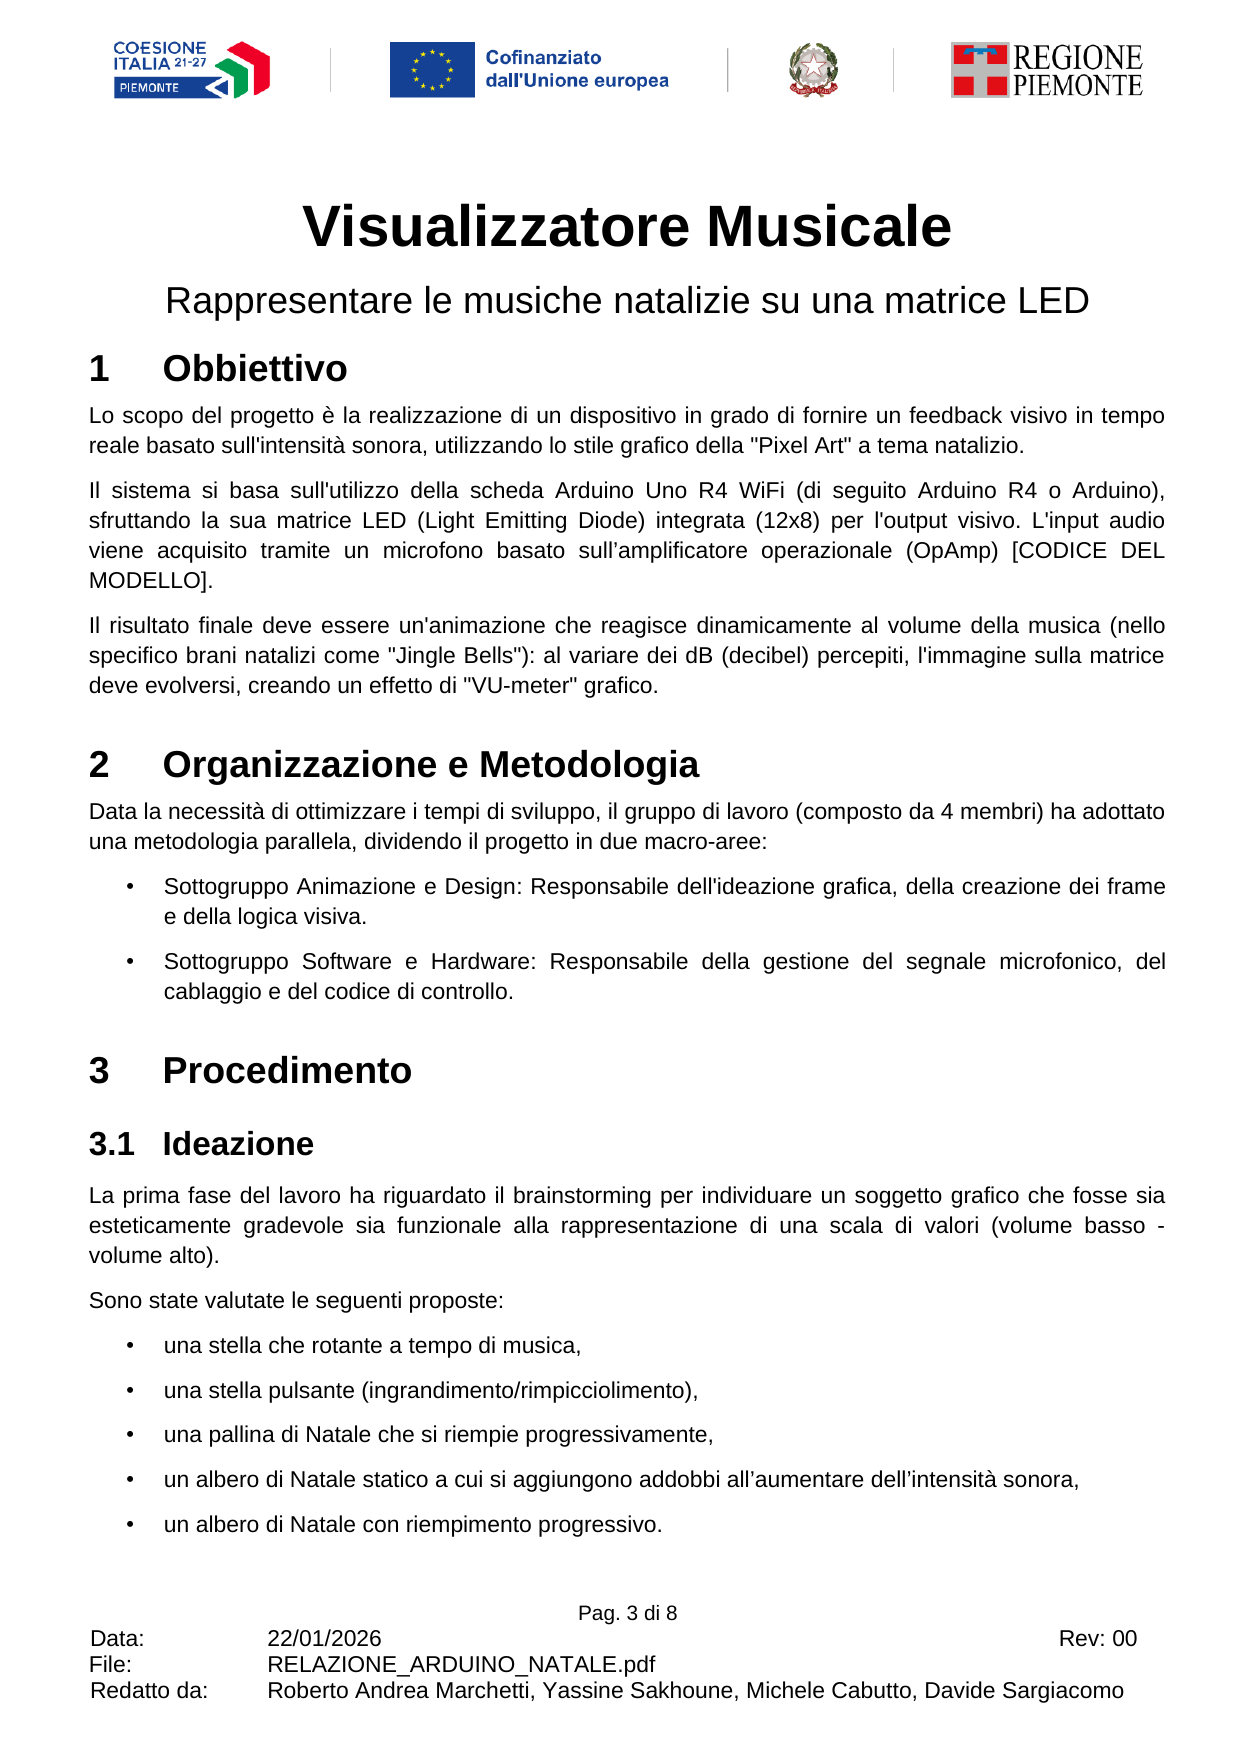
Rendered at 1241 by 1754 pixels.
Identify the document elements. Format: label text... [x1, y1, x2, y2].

subtitle Ideazione [89, 1124, 1167, 1163]
text Il sistema si basa sull'utilizzo della scheda Arduino Uno R4 WiFi (di seguito Arduino R4 o Arduino), sfruttando la sua matrice LED (Light Emitting Diode) integrata (12x8) per l'output visivo. L'input audio viene acquisito tramite un microfono basato sull’amplificatore operazionale (OpAmp) [CODICE DEL MODELLO]. [89, 477, 1167, 593]
list una stella pulsante (ingrandimento/rimpicciolimento), [126, 1377, 1167, 1403]
text Data la necessità di ottimizzare i tempi di sviluppo, il gruppo di lavoro (composto da 4 membri) ha adottato una metodologia parallela, dividendo il progetto in due macro-aree: [89, 798, 1167, 854]
picture [108, 29, 1147, 119]
text Il risultato finale deve essere un'animazione che reagisce dinamicamente al volume della musica (nello specifico brani natalizi come "Jingle Bells"): al variare dei dB (decibel) percepiti, l'immagine sulla matrice deve evolversi, creando un effetto di "VU-meter" grafico. [89, 612, 1167, 699]
subtitle Obbiettivo [89, 346, 1167, 389]
list Sottogruppo Software e Hardware: Responsabile della gestione del segnale microfonico, del cablaggio e del codice di controllo. [126, 948, 1167, 1004]
subtitle Procedimento [89, 1048, 1167, 1091]
text Lo scopo del progetto è la realizzazione di un dispositivo in grado di fornire un feedback visivo in tempo reale basato sull'intensità sonora, utilizzando lo stile grafico della "Pixel Art" a tema natalizio. [89, 402, 1167, 458]
list una stella che rotante a tempo di musica, [126, 1332, 1167, 1358]
text La prima fase del lavoro ha riguardato il brainstorming per individuare un soggetto grafico che fosse sia esteticamente gradevole sia funzionale alla rappresentazione di una scala di valori (volume basso - volume alto). [89, 1182, 1167, 1269]
list una pallina di Natale che si riempie progressivamente, [126, 1421, 1167, 1448]
list un albero di Natale statico a cui si aggiungono addobbi all’aumentare dell’intensità sonora, [126, 1466, 1167, 1493]
list Sottogruppo Animazione e Design: Responsabile dell'ideazione grafica, della creazione dei frame e della logica visiva. [126, 873, 1167, 929]
text Sono state valutate le seguenti proposte: [89, 1287, 1167, 1313]
text Rappresentare le musiche natalizie su una matrice LED [89, 278, 1167, 321]
text Visualizzatore Musicale [89, 192, 1167, 259]
list un albero di Natale con riempimento progressivo. [126, 1511, 1167, 1537]
subtitle Organizzazione e Metodologia [89, 742, 1167, 785]
